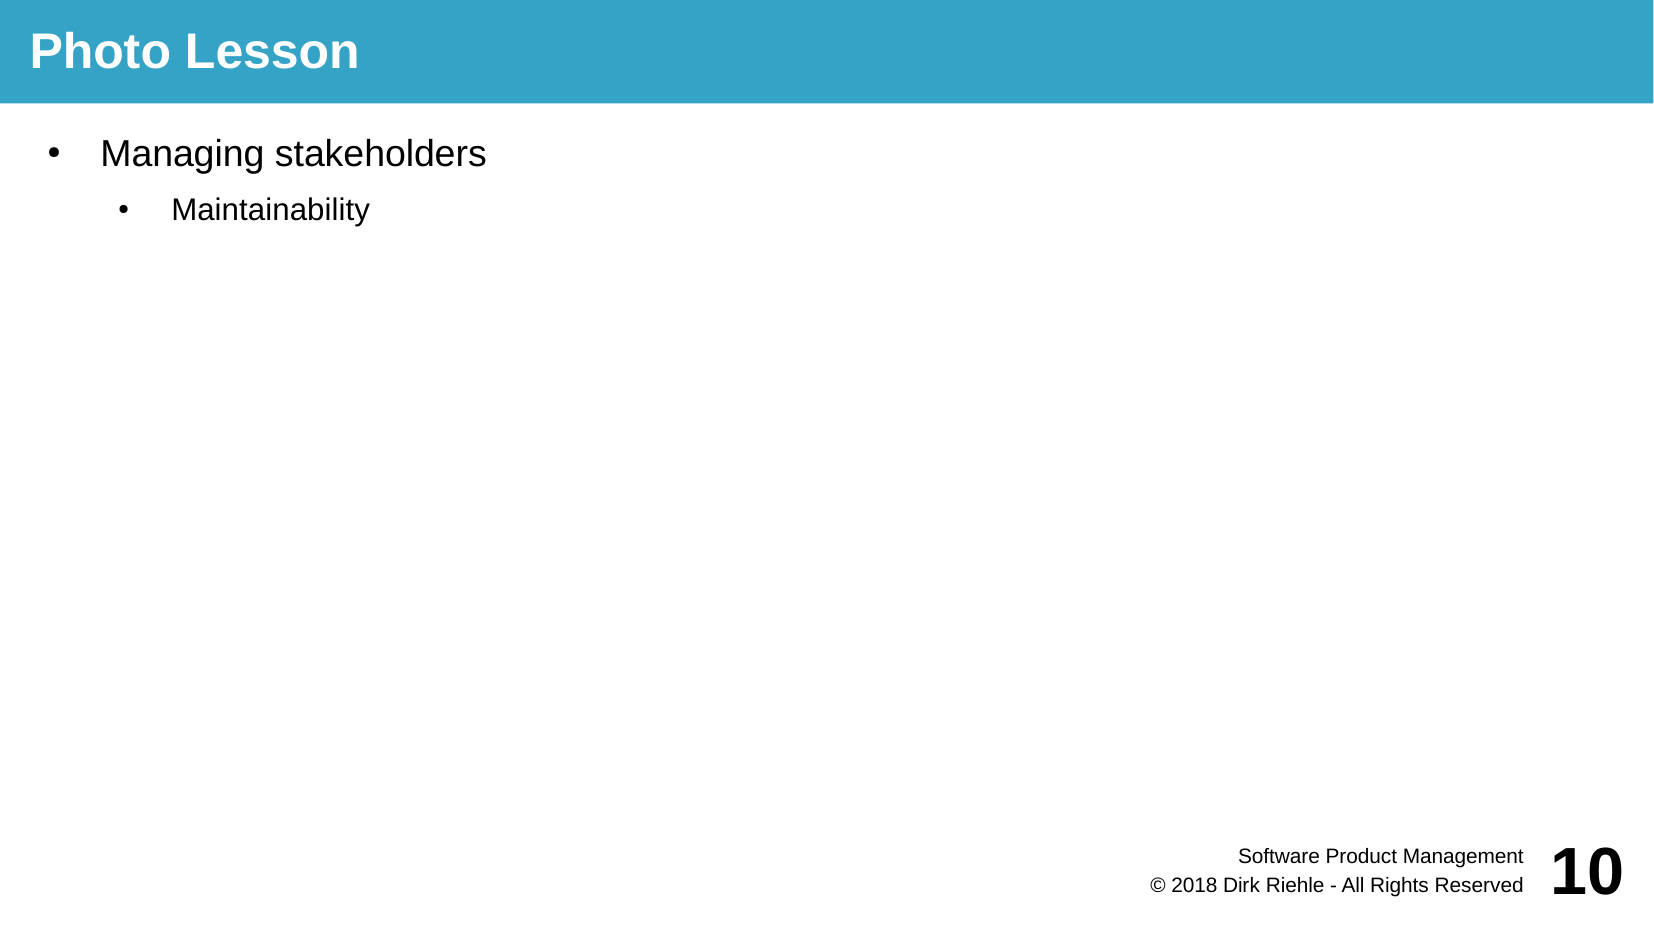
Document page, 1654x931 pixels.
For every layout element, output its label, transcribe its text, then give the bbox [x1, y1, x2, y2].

list Managing stakeholders Maintainability [29, 132, 1625, 813]
title Photo Lesson [0, 0, 1654, 104]
